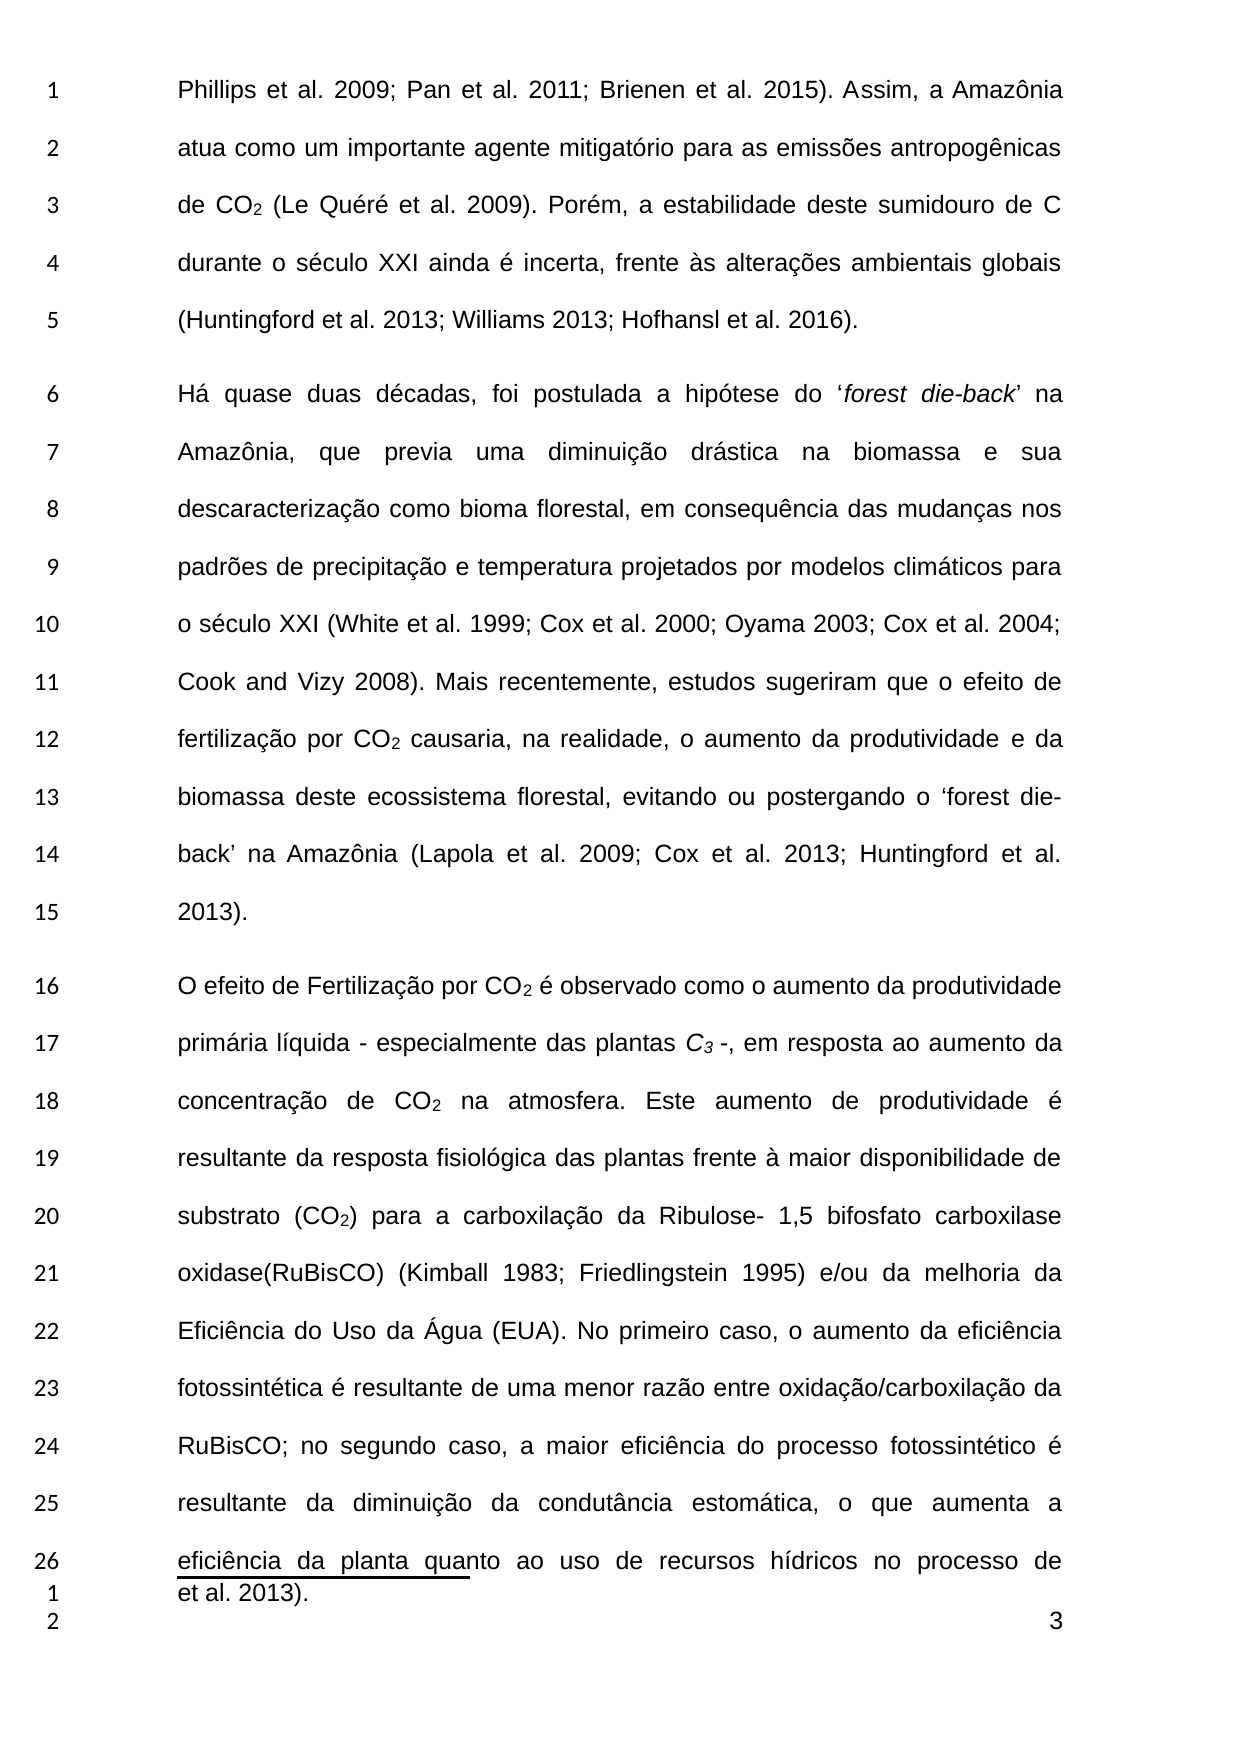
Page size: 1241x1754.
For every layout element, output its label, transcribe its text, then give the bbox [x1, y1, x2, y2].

text Phillips et al. 2009; Pan et al. 2011; Brienen et al. 2015). Assim, a Amazônia atua como um importante agente mitigatório para as emissões antropogênicas de CO2 (Le Quéré et al. 2009). Porém, a estabilidade deste sumidouro de C durante o século XXI ainda é incerta, frente às alterações ambientais globais (Huntingford et al. 2013; Williams 2013; Hofhansl et al. 2016). [177, 75, 1063, 334]
text O efeito de Fertilização por CO2 é observado como o aumento da produtividade primária líquida - especialmente das plantas C3 -, em resposta ao aumento da concentração de CO2 na atmosfera. Este aumento de produtividade é resultante da resposta fisiológica das plantas frente à maior disponibilidade de substrato (CO2) para a carboxilação da Ribulose- 1,5 bifosfato carboxilase oxidase(RuBisCO) (Kimball 1983; Friedlingstein 1995) e/ou da melhoria da Eficiência do Uso da Água (EUA). No primeiro caso, o aumento da eficiência fotossintética é resultante de uma menor razão entre oxidação/carboxilação da RuBisCO; no segundo caso, a maior eficiência do processo fotossintético é resultante da diminuição da condutância estomática, o que aumenta a eficiência da planta quanto ao uso de recursos hídricos no processo de [177, 971, 1063, 1574]
text et al. 2013). [177, 1578, 1063, 1606]
text Há quase duas décadas, foi postulada a hipótese do ‘forest die-back’ na Amazônia, que previa uma diminuição drástica na biomassa e sua descaracterização como bioma florestal, em consequência das mudanças nos padrões de precipitação e temperatura projetados por modelos climáticos para o século XXI (White et al. 1999; Cox et al. 2000; Oyama 2003; Cox et al. 2004; Cook and Vizy 2008). Mais recentemente, estudos sugeriram que o efeito de fertilização por CO2 causaria, na realidade, o aumento da produtividade e da biomassa deste ecossistema florestal, evitando ou postergando o ‘forest die-back’ na Amazônia (Lapola et al. 2009; Cox et al. 2013; Huntingford et al. 2013). [177, 379, 1063, 925]
